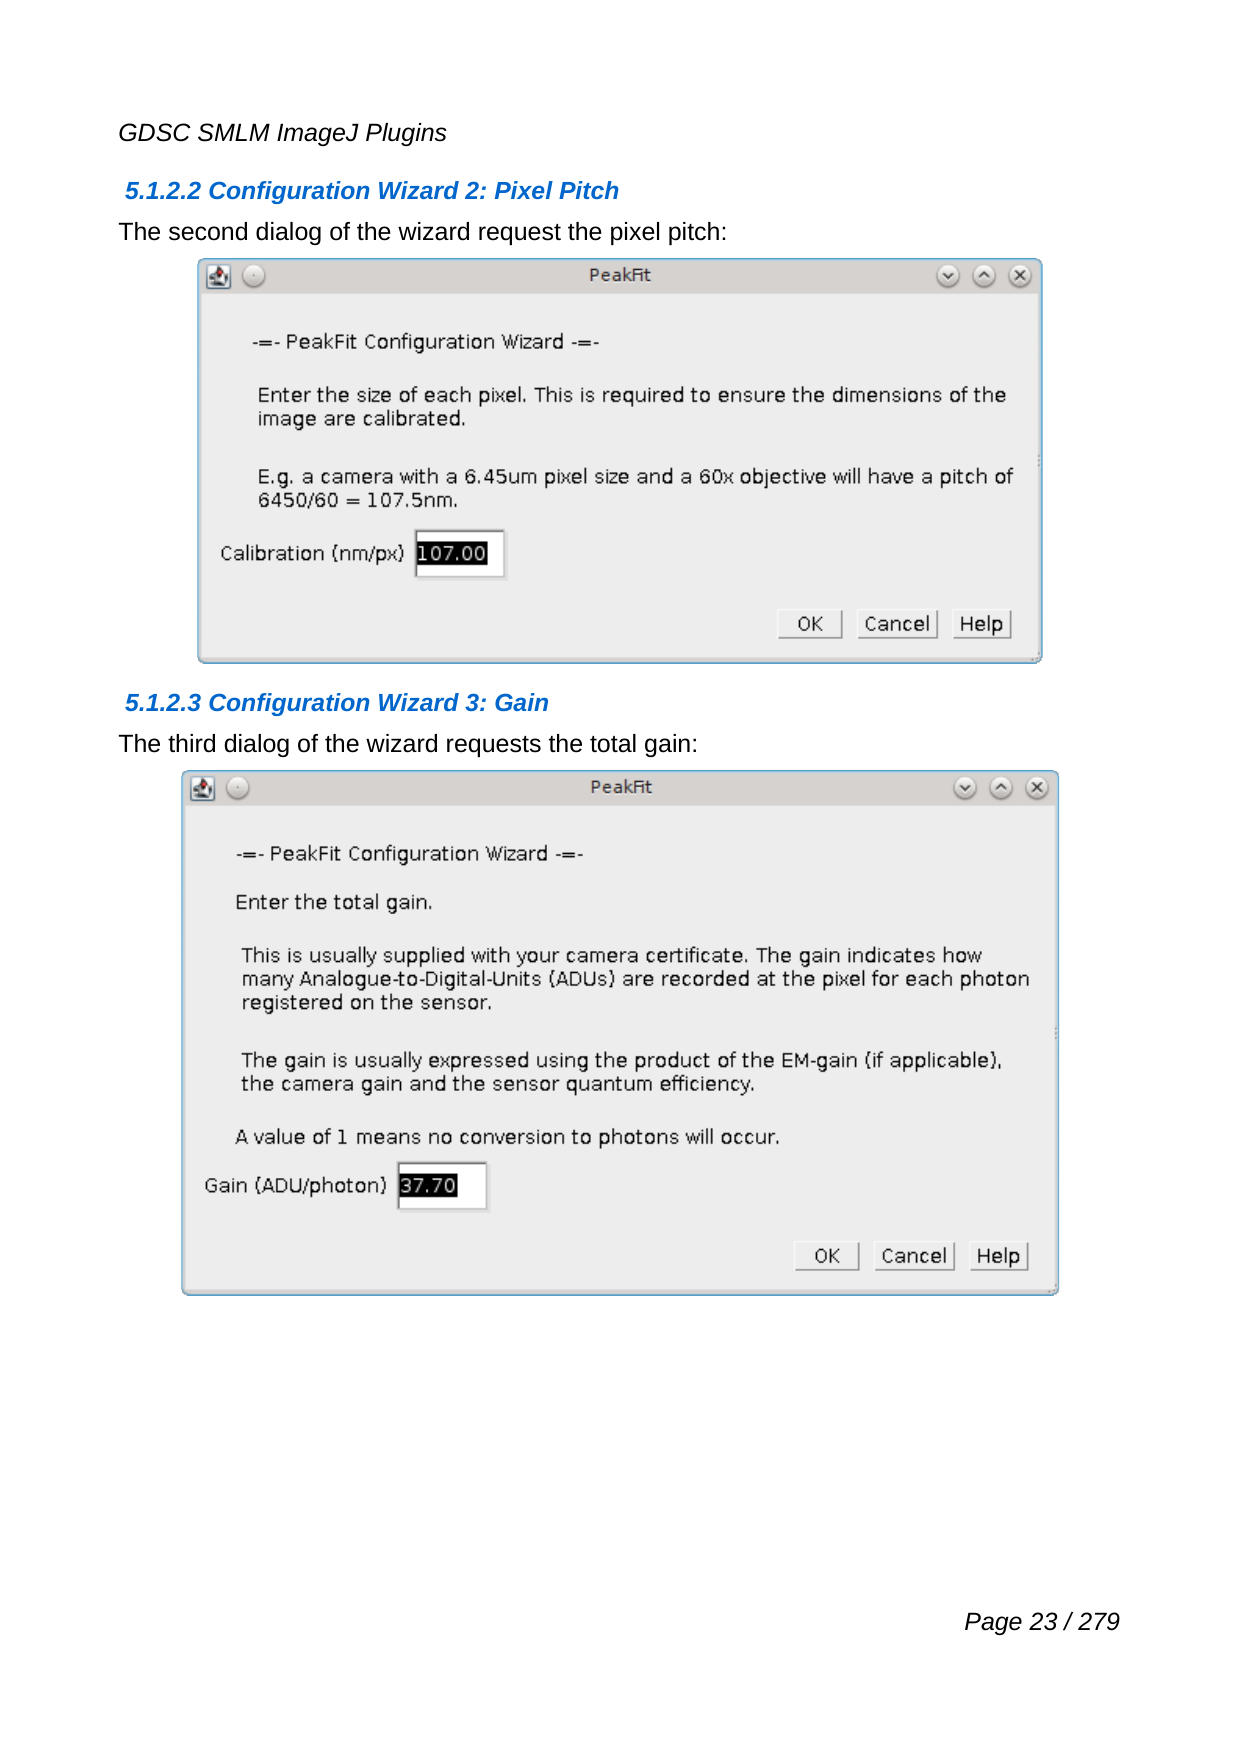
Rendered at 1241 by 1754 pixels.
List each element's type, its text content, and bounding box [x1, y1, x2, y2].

text The third dialog of the wizard requests the total gain: [118, 729, 1122, 758]
picture [197, 258, 1043, 664]
picture [181, 770, 1060, 1296]
subtitle Configuration Wizard 2: Pixel Pitch [118, 176, 1122, 205]
text The second dialog of the wizard request the pixel pitch: [118, 217, 1122, 246]
subtitle Configuration Wizard 3: Gain [118, 688, 1122, 717]
